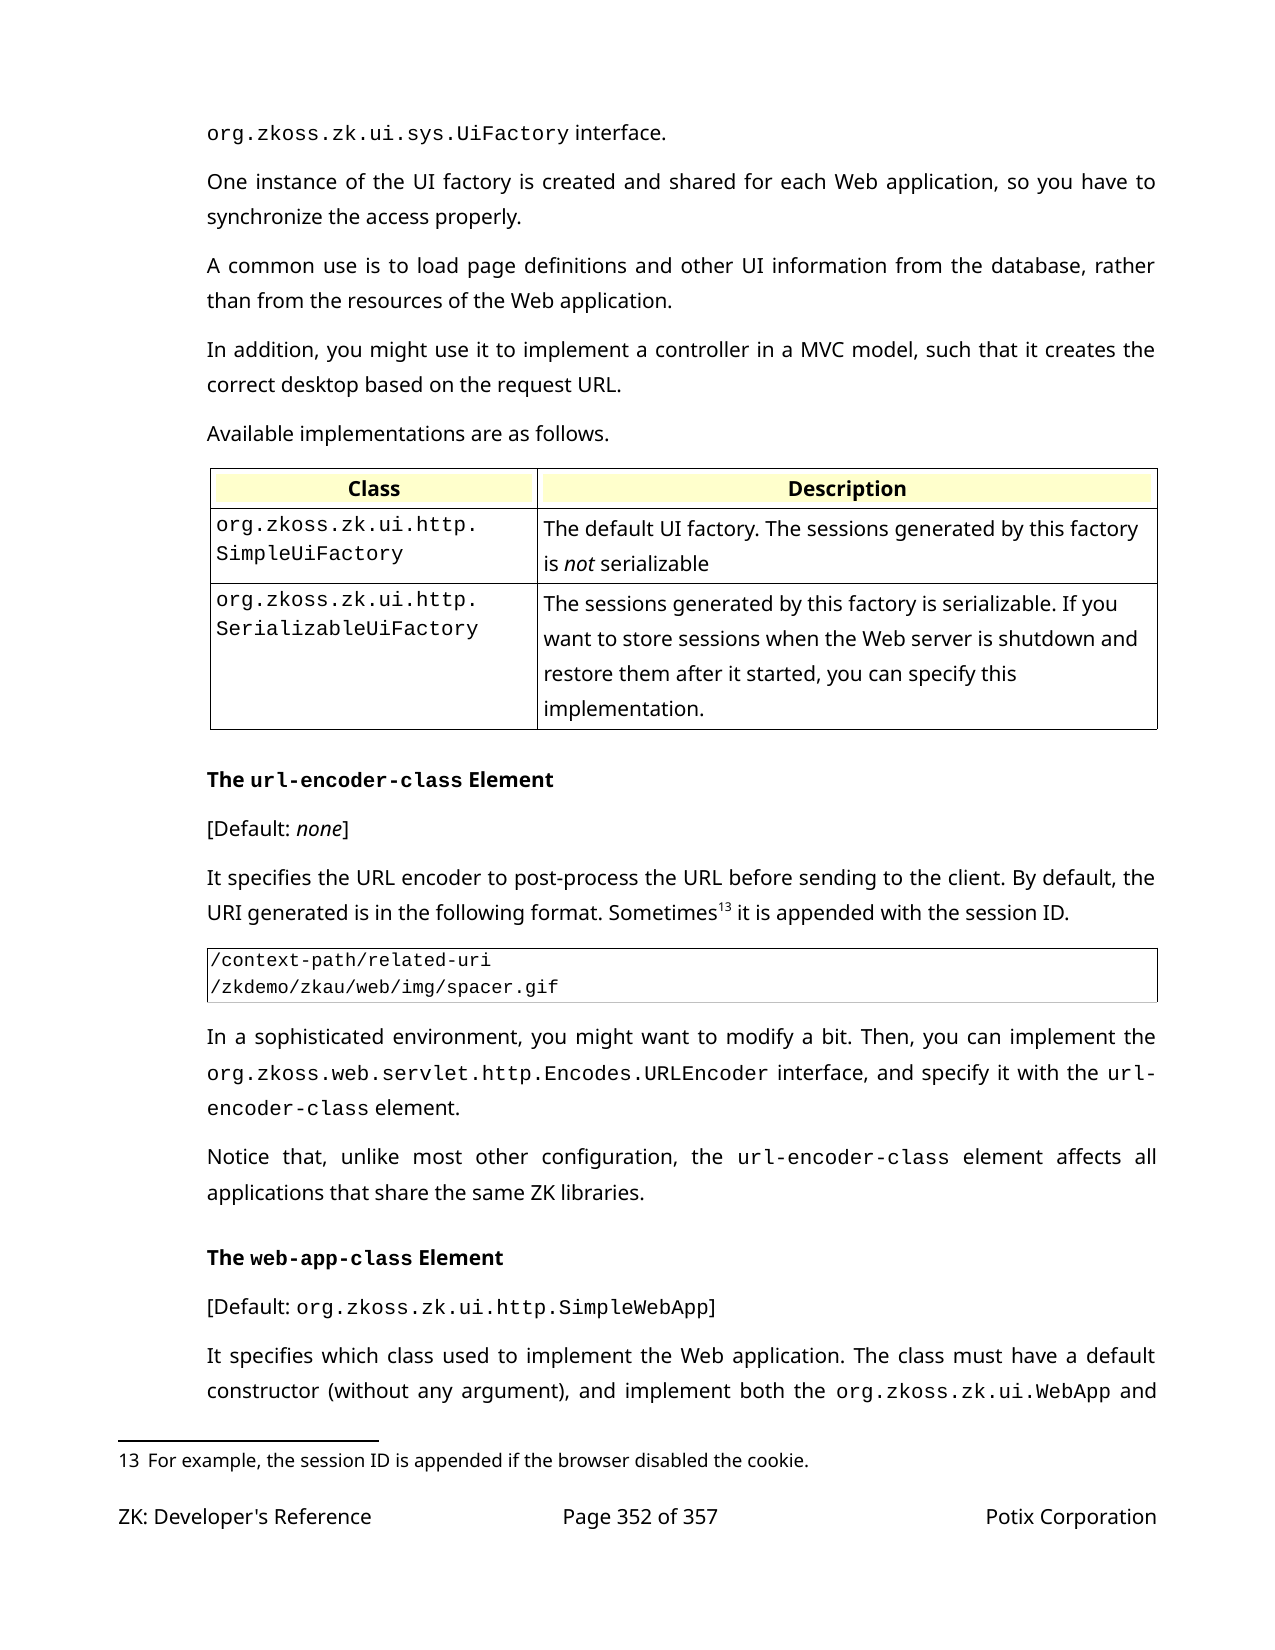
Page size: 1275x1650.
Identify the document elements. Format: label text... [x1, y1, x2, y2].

text /zkdemo/zkau/web/img/spacer.gif [208, 974, 1157, 1002]
table_header Description [538, 469, 1157, 508]
table_cell org.zkoss.zk.ui.http. SerializableUiFactory [211, 584, 537, 728]
text [Default: none] [207, 814, 1157, 843]
text For example, the session ID is appended if the browser disabled the cookie. [118, 1447, 1157, 1473]
text In a sophisticated environment, you might want to modify a bit. Then, you can implement the org.zkoss.web.servlet.http.Encodes.URLEncoder interface, and specify it with the url-encoder-class element. [207, 1022, 1157, 1122]
subtitle The url-encoder-class Element [207, 765, 1157, 794]
text A common use is to load page definitions and other UI information from the database, rather than from the resources of the Web application. [207, 251, 1157, 315]
text org.zkoss.zk.ui.sys.UiFactory interface. [207, 118, 1157, 147]
subtitle The web-app-class Element [207, 1243, 1157, 1271]
text [Default: org.zkoss.zk.ui.http.SimpleWebApp] [207, 1292, 1157, 1321]
table_header Class [211, 469, 537, 508]
text In addition, you might use it to implement a controller in a MVC model, such that it creates the correct desktop based on the request URL. [207, 335, 1157, 399]
text One instance of the UI factory is created and shared for each Web application, so you have to synchronize the access properly. [207, 167, 1157, 231]
text Notice that, unlike most other configuration, the url-encoder-class element affects all applications that share the same ZK libraries. [207, 1142, 1157, 1206]
text /context-path/related-uri [208, 949, 1157, 972]
text It specifies the URL encoder to post-process the URL before sending to the client. By default, the URI generated is in the following format. Sometimes it is appended with the session ID. [207, 863, 1157, 927]
table_cell org.zkoss.zk.ui.http. SimpleUiFactory [211, 509, 537, 583]
table_cell The sessions generated by this factory is serializable. If you want to store sessions when the Web server is shutdown and restore them after it started, you can specify this implementation. [538, 584, 1157, 728]
text It specifies which class used to implement the Web application. The class must have a default constructor (without any argument), and implement both the org.zkoss.zk.ui.WebApp and [207, 1341, 1157, 1405]
table_cell The default UI factory. The sessions generated by this factory is not serializable [538, 509, 1157, 583]
text Available implementations are as follows. [207, 419, 1157, 448]
